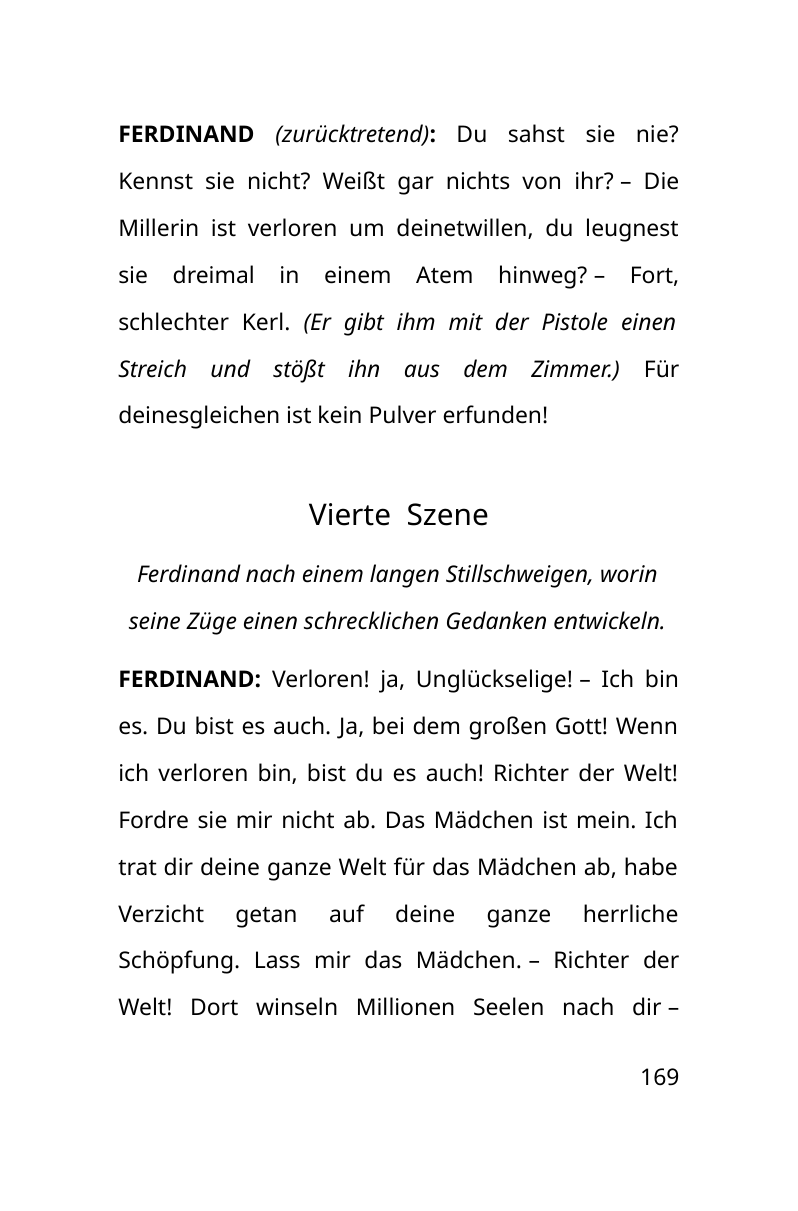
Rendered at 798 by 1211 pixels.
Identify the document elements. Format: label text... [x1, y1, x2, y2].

text Ferdinand nach einem langen Stillschweigen, worin seine Züge einen schrecklichen Gedanken entwickeln. [118, 558, 679, 636]
subtitle Vierte Szene [118, 493, 679, 534]
text FERDINAND (zurücktretend): Du sahst sie nie? Kennst sie nicht? Weißt gar nichts von ihr? – Die Millerin ist verloren um deinetwillen, du leugnest sie dreimal in einem Atem hinweg? – Fort, schlechter Kerl. (Er gibt ihm mit der Pistole einen Streich und stößt ihn aus dem Zimmer.) Für deinesgleichen ist kein Pulver erfunden! [118, 118, 679, 431]
text FERDINAND: Verloren! ja, Unglückselige! – Ich bin es. Du bist es auch. Ja, bei dem großen Gott! Wenn ich verloren bin, bist du es auch! Richter der Welt! Fordre sie mir nicht ab. Das Mädchen ist mein. Ich trat dir deine ganze Welt für das Mädchen ab, habe Verzicht getan auf deine ganze herrliche Schöpfung. Lass mir das Mädchen. – Richter der Welt! Dort winseln Millionen Seelen nach dir – [118, 663, 679, 1023]
